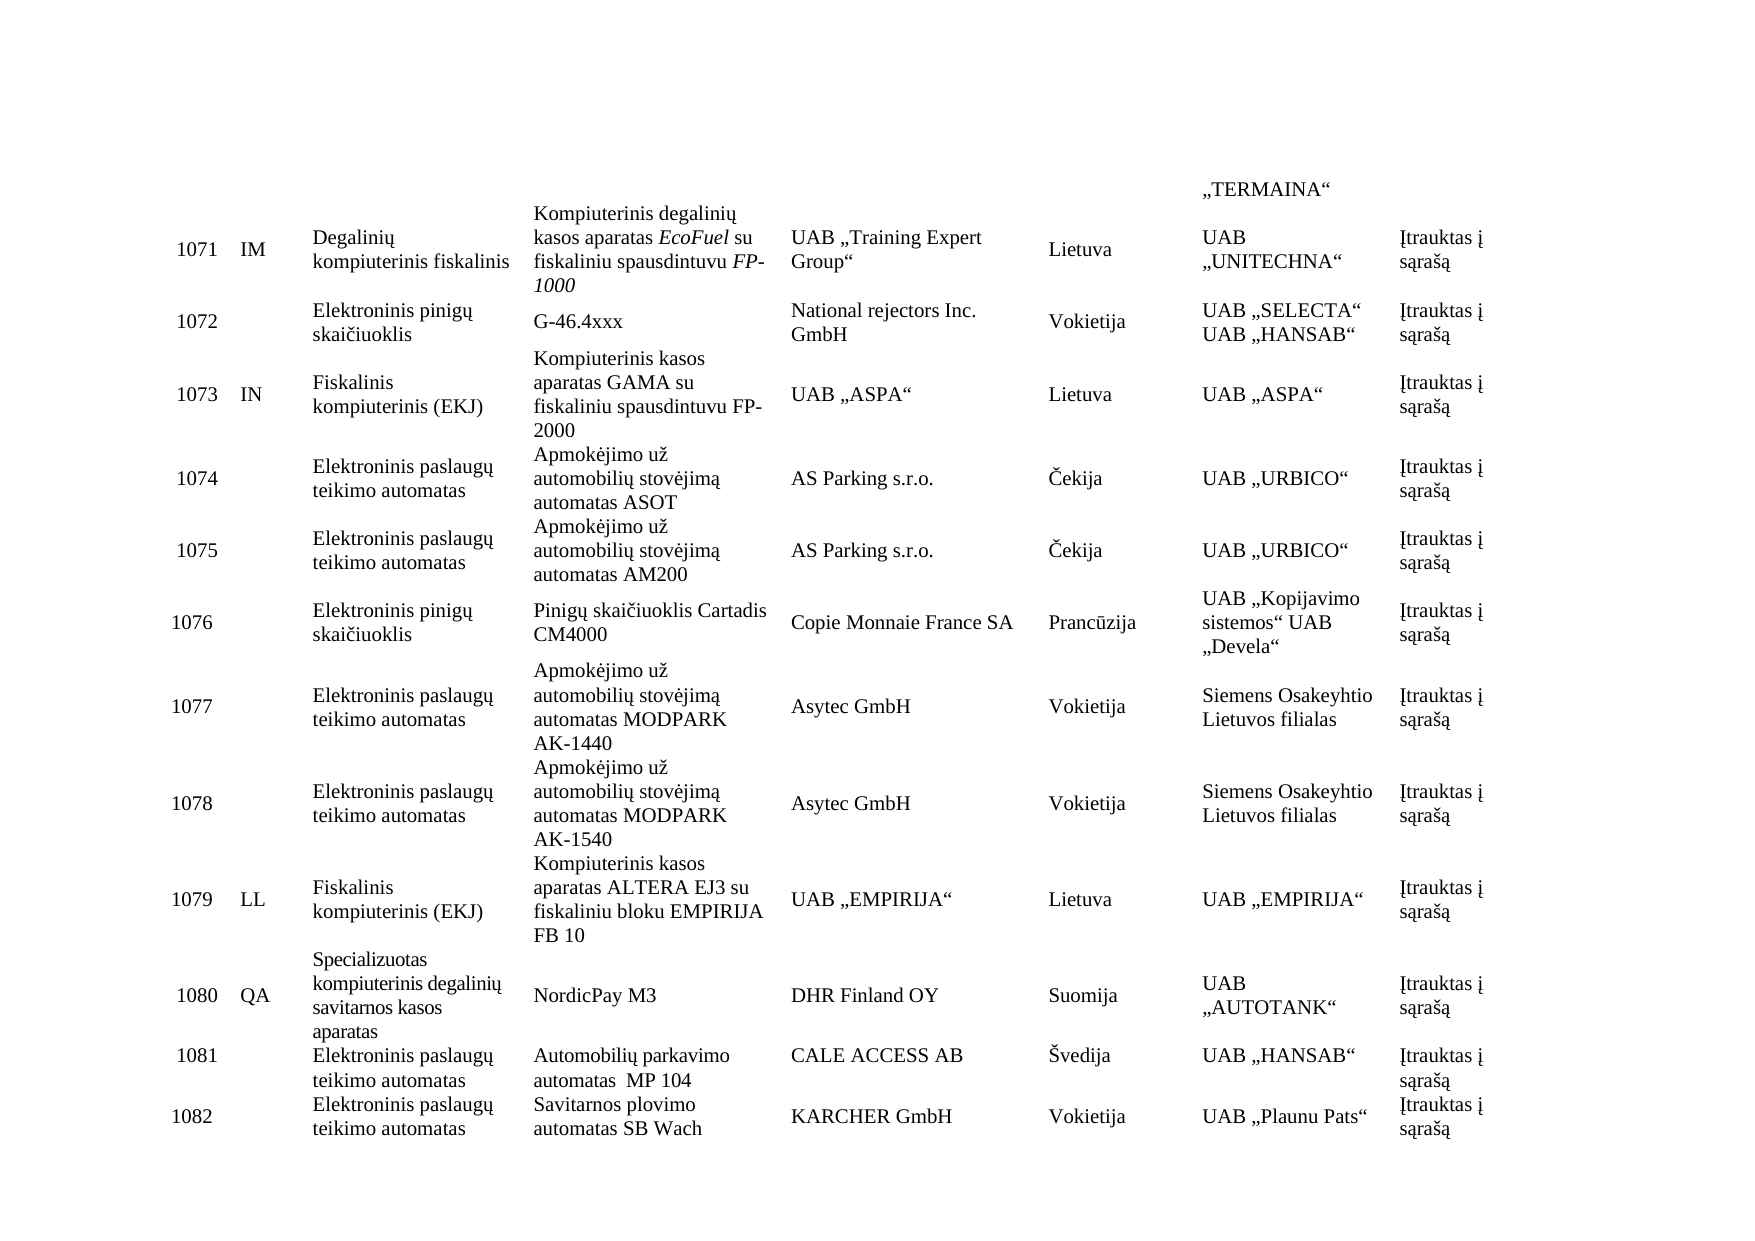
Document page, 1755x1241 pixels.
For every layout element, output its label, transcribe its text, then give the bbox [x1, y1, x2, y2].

table_cell NordicPay M3 [522, 947, 779, 1043]
table_cell Asytec GmbH [780, 755, 1037, 851]
table_cell Elektroninis paslaugų teikimo automatas [301, 659, 522, 755]
table_cell Prancūzija [1037, 586, 1191, 658]
table_cell Vokietija [1037, 755, 1191, 851]
table_cell Copie Monnaie France SA [780, 586, 1037, 658]
table_cell Apmokėjimo už automobilių stovėjimą automatas ASOT [522, 442, 779, 514]
table_cell UAB „Training Expert Group“ [780, 201, 1037, 297]
table_cell 1078 [100, 755, 229, 851]
table_cell Įtrauktas į sąrašą [1388, 298, 1536, 346]
table_cell Vokietija [1037, 298, 1191, 346]
table_cell Suomija [1037, 947, 1191, 1043]
table_cell [522, 177, 779, 201]
table_cell Elektroninis paslaugų teikimo automatas [301, 1092, 522, 1140]
table_cell UAB „URBICO“ [1191, 442, 1388, 514]
table_cell Įtrauktas į sąrašą [1388, 442, 1536, 514]
table_cell Automobilių parkavimo automatas MP 104 [522, 1044, 779, 1092]
table_cell Apmokėjimo už automobilių stovėjimą automatas AM200 [522, 514, 779, 586]
table_cell 1076 [100, 586, 229, 658]
table_cell [229, 298, 301, 346]
table_cell 1072 [100, 298, 229, 346]
table_cell Siemens Osakeyhtio Lietuvos filialas [1191, 659, 1388, 755]
table_cell UAB „EMPIRIJA“ [1191, 851, 1388, 947]
table_cell AS Parking s.r.o. [780, 514, 1037, 586]
table_cell Įtrauktas į sąrašą [1388, 201, 1536, 297]
table_cell Įtrauktas į sąrašą [1388, 586, 1536, 658]
table_cell Elektroninis paslaugų teikimo automatas [301, 1044, 522, 1092]
table_cell Kompiuterinis kasos aparatas ALTERA EJ3 su fiskaliniu bloku EMPIRIJA FB 10 [522, 851, 779, 947]
table_cell Įtrauktas į sąrašą [1388, 947, 1536, 1043]
table_cell [780, 177, 1037, 201]
table_cell 1079 [100, 851, 229, 947]
table_cell [100, 177, 229, 201]
table_cell [1037, 177, 1191, 201]
table_cell IN [229, 346, 301, 442]
table_cell Čekija [1037, 442, 1191, 514]
table_cell Įtrauktas į sąrašą [1388, 514, 1536, 586]
table_cell Švedija [1037, 1044, 1191, 1092]
table_cell 1071 [100, 201, 229, 297]
table_cell Lietuva [1037, 346, 1191, 442]
table_cell 1073 [100, 346, 229, 442]
table_cell Savitarnos plovimo automatas SB Wach [522, 1092, 779, 1140]
table_cell UAB „HANSAB“ [1191, 1044, 1388, 1092]
table_cell Apmokėjimo už automobilių stovėjimą automatas MODPARK AK-1440 [522, 659, 779, 755]
table_cell Įtrauktas į sąrašą [1388, 346, 1536, 442]
table_cell Fiskalinis kompiuterinis (EKJ) [301, 851, 522, 947]
table_cell Elektroninis pinigų skaičiuoklis [301, 586, 522, 658]
table_cell [1388, 177, 1536, 201]
table_cell AS Parking s.r.o. [780, 442, 1037, 514]
table_cell Vokietija [1037, 1092, 1191, 1140]
table_cell [229, 177, 301, 201]
table_cell Čekija [1037, 514, 1191, 586]
table_cell CALE ACCESS AB [780, 1044, 1037, 1092]
table_cell Asytec GmbH [780, 659, 1037, 755]
table_cell Siemens Osakeyhtio Lietuvos filialas [1191, 755, 1388, 851]
table_cell [229, 1044, 301, 1092]
table_cell [229, 755, 301, 851]
table_cell 1080 [100, 947, 229, 1043]
table_cell UAB „UNITECHNA“ [1191, 201, 1388, 297]
table_cell 1074 [100, 442, 229, 514]
table_cell 1077 [100, 659, 229, 755]
table_cell [229, 514, 301, 586]
table_cell Įtrauktas į sąrašą [1388, 755, 1536, 851]
table_cell Apmokėjimo už automobilių stovėjimą automatas MODPARK AK-1540 [522, 755, 779, 851]
table_cell LL [229, 851, 301, 947]
table_cell UAB „ASPA“ [780, 346, 1037, 442]
table_cell [301, 177, 522, 201]
table_cell Įtrauktas į sąrašą [1388, 851, 1536, 947]
table_cell 1081 [100, 1044, 229, 1092]
table_cell Vokietija [1037, 659, 1191, 755]
table_cell Lietuva [1037, 851, 1191, 947]
table_cell Įtrauktas į sąrašą [1388, 1092, 1536, 1140]
table_cell Degalinių kompiuterinis fiskalinis [301, 201, 522, 297]
table_cell UAB „URBICO“ [1191, 514, 1388, 586]
table_cell Pinigų skaičiuoklis Cartadis CM4000 [522, 586, 779, 658]
table_cell KARCHER GmbH [780, 1092, 1037, 1140]
table_cell Specializuotas kompiuterinis degalinių savitarnos kasos aparatas [301, 947, 522, 1043]
table_cell Įtrauktas į sąrašą [1388, 659, 1536, 755]
table_cell [229, 659, 301, 755]
table_cell DHR Finland OY [780, 947, 1037, 1043]
table_cell Kompiuterinis kasos aparatas GAMA su fiskaliniu spausdintuvu FP-2000 [522, 346, 779, 442]
table_cell Lietuva [1037, 201, 1191, 297]
table_cell UAB „AUTOTANK“ [1191, 947, 1388, 1043]
table_cell QA [229, 947, 301, 1043]
table_cell G-46.4xxx [522, 298, 779, 346]
table_cell [229, 1092, 301, 1140]
table_cell UAB „EMPIRIJA“ [780, 851, 1037, 947]
table_cell National rejectors Inc. GmbH [780, 298, 1037, 346]
table_cell [229, 442, 301, 514]
table_cell Fiskalinis kompiuterinis (EKJ) [301, 346, 522, 442]
table_cell [229, 586, 301, 658]
table_cell „TERMAINA“ [1191, 177, 1388, 201]
table_cell UAB „SELECTA“ UAB „HANSAB“ [1191, 298, 1388, 346]
table_cell 1082 [100, 1092, 229, 1140]
table_cell UAB „ASPA“ [1191, 346, 1388, 442]
table_cell Elektroninis paslaugų teikimo automatas [301, 755, 522, 851]
table_cell Elektroninis paslaugų teikimo automatas [301, 442, 522, 514]
table_cell Elektroninis pinigų skaičiuoklis [301, 298, 522, 346]
table_cell UAB „Kopijavimo sistemos“ UAB „Devela“ [1191, 586, 1388, 658]
table_cell UAB „Plaunu Pats“ [1191, 1092, 1388, 1140]
table_cell Įtrauktas į sąrašą [1388, 1044, 1536, 1092]
table_cell IM [229, 201, 301, 297]
table_cell Kompiuterinis degalinių kasos aparatas EcoFuel su fiskaliniu spausdintuvu FP-1000 [522, 201, 779, 297]
table_cell 1075 [100, 514, 229, 586]
table_cell Elektroninis paslaugų teikimo automatas [301, 514, 522, 586]
